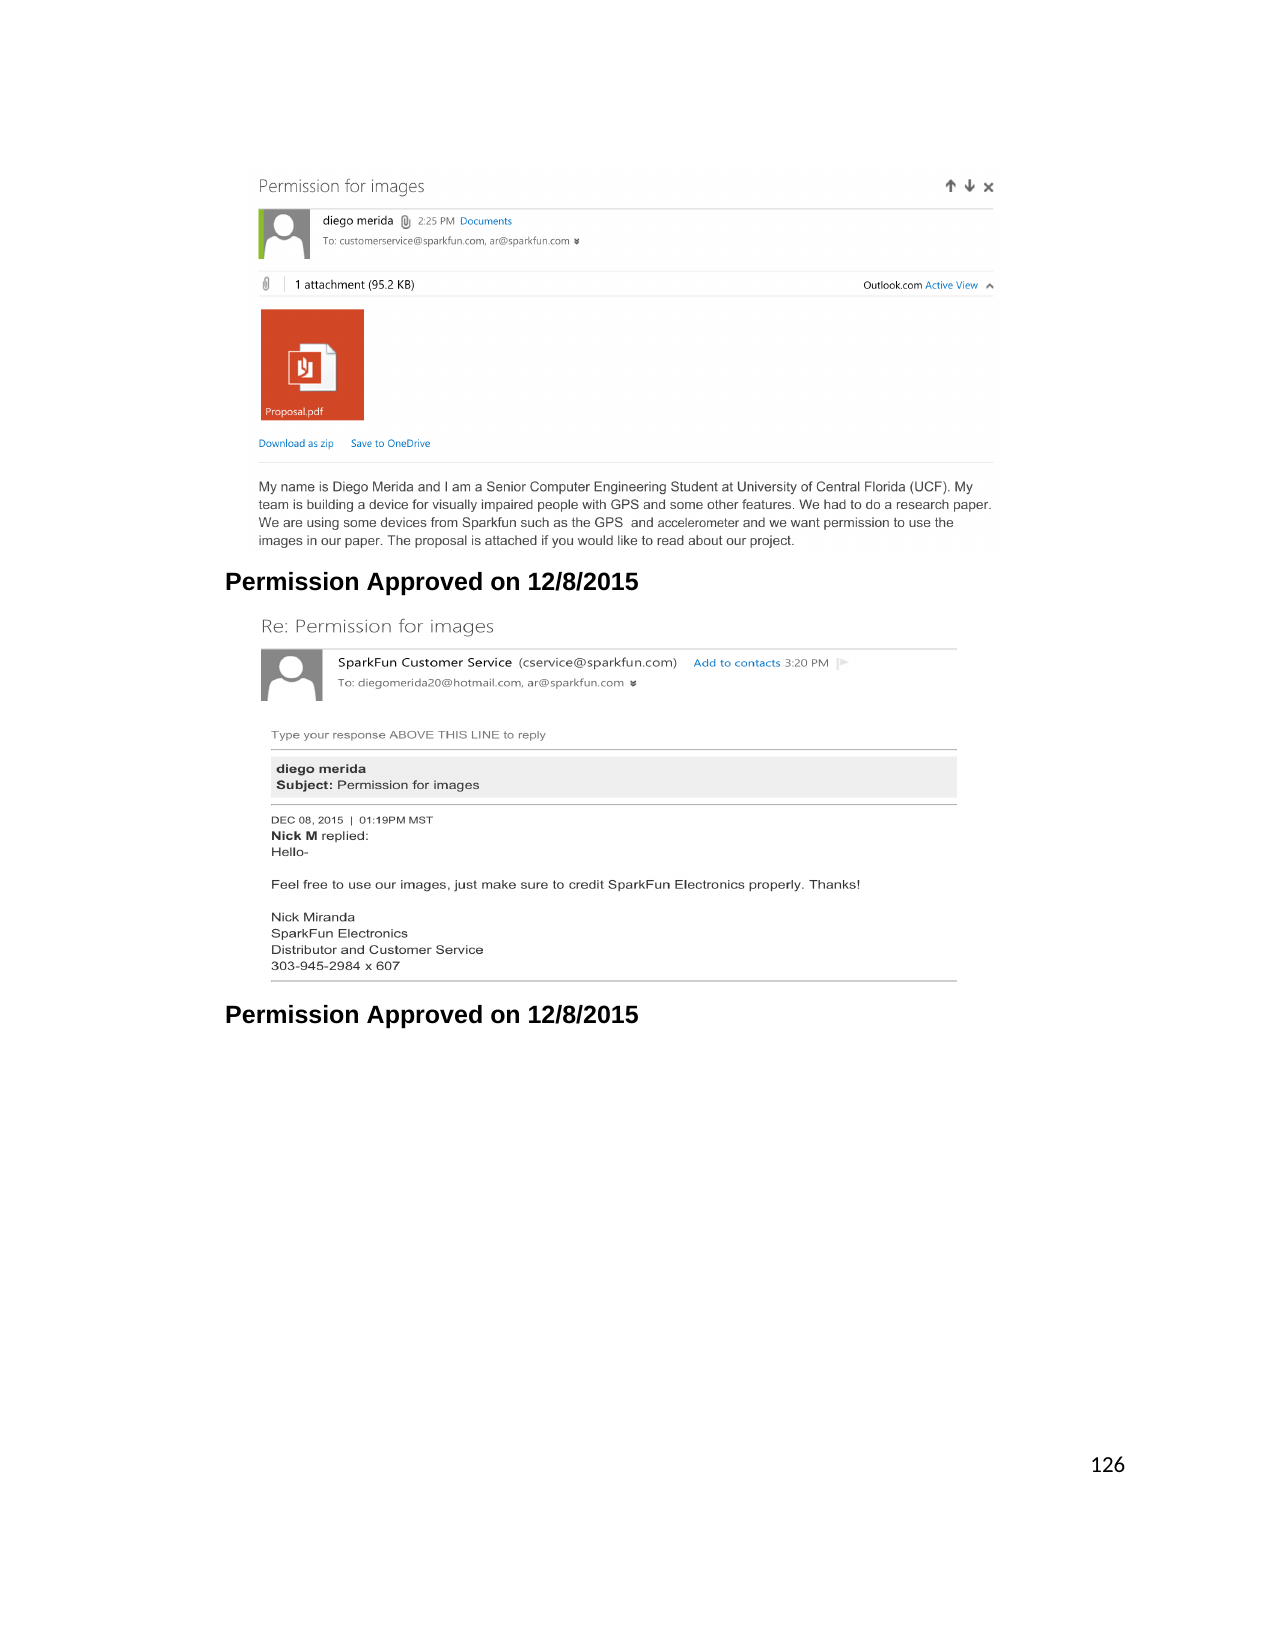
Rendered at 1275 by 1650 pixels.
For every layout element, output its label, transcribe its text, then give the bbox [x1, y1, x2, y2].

text Permission Approved on 12/8/2015 [225, 568, 1125, 596]
picture [243, 168, 1005, 550]
picture [243, 614, 957, 982]
text Permission Approved on 12/8/2015 [225, 1001, 1125, 1028]
